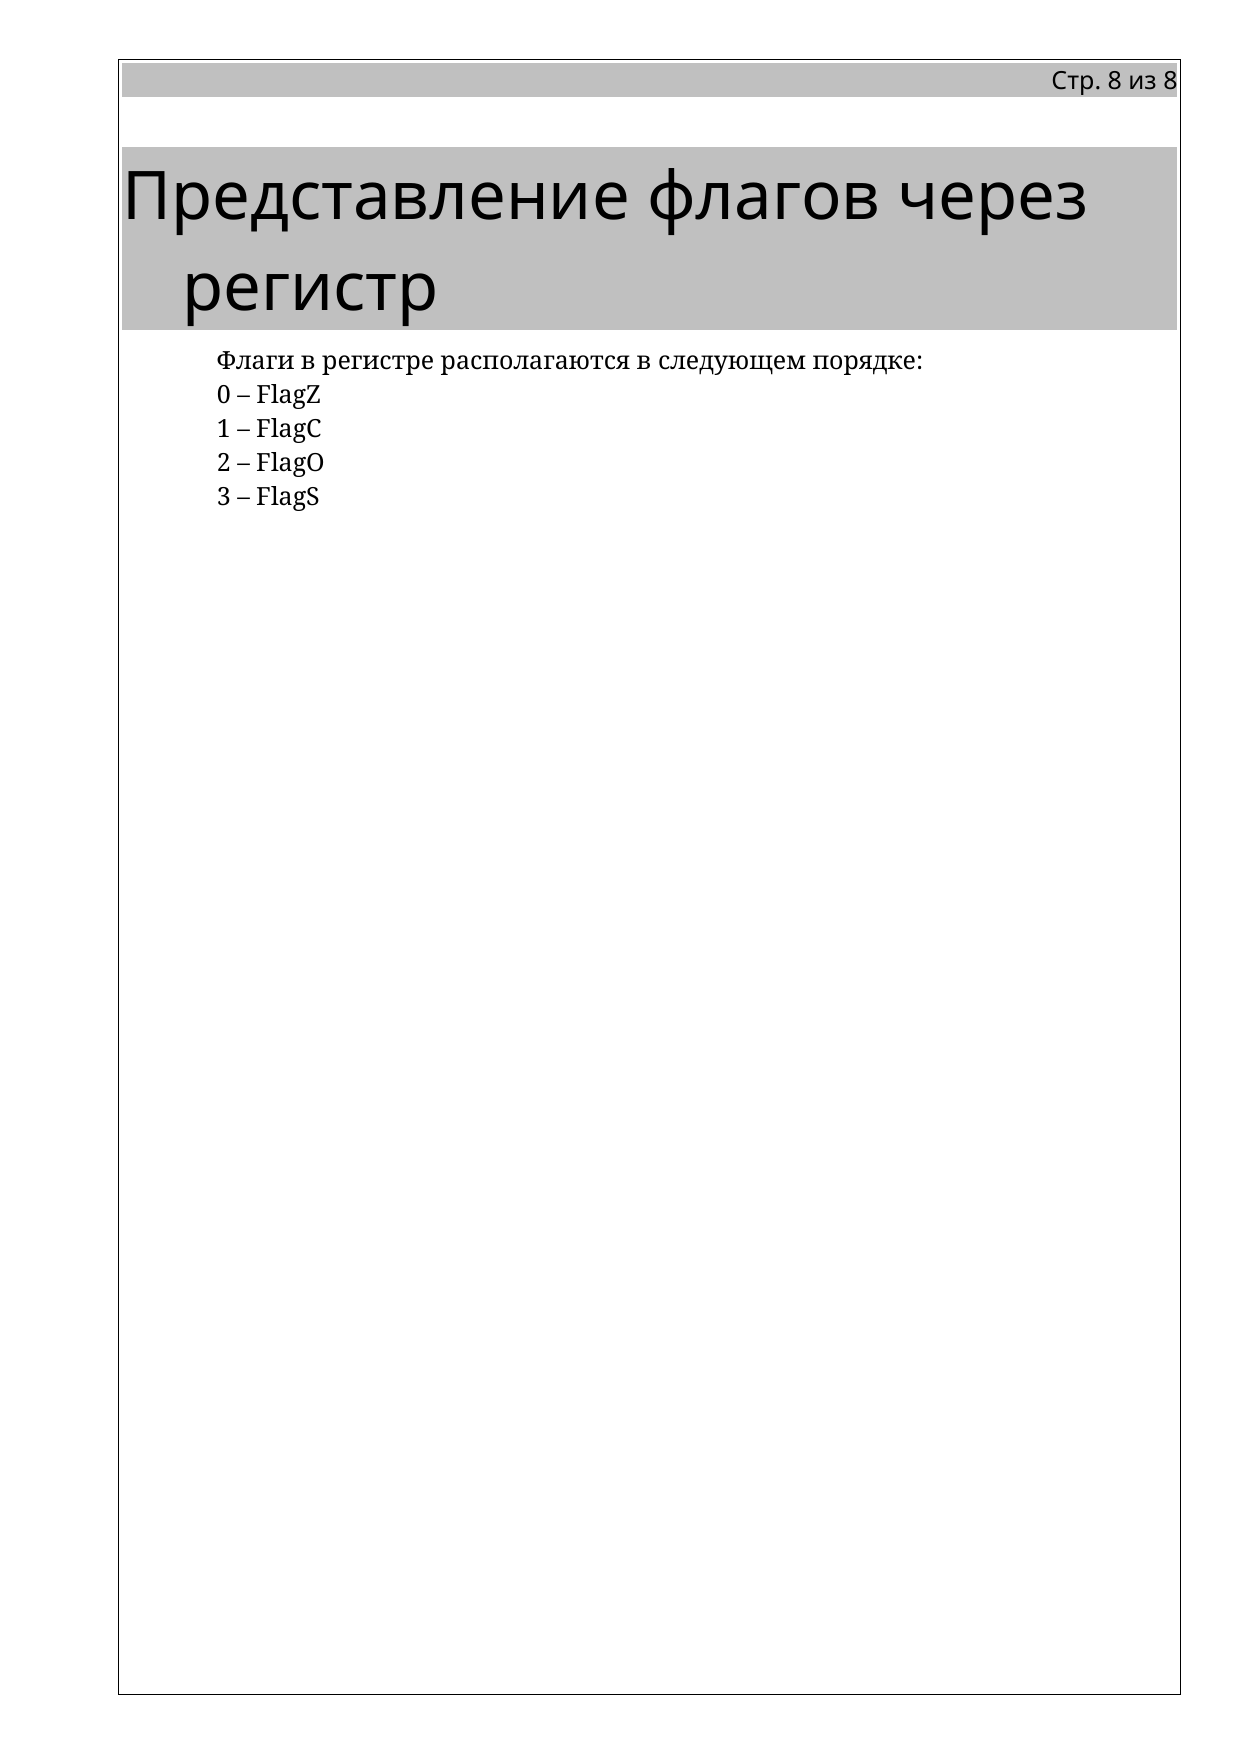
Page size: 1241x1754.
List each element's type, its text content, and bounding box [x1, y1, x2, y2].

text 1 – FlagC [122, 411, 1177, 445]
subtitle Представление флагов через регистр [122, 147, 1177, 330]
text 2 – FlagO [122, 445, 1177, 479]
text 3 – FlagS [122, 479, 1177, 513]
text 0 – FlagZ [122, 377, 1177, 411]
text Флаги в регистре располагаются в следующем порядке: [122, 343, 1177, 377]
